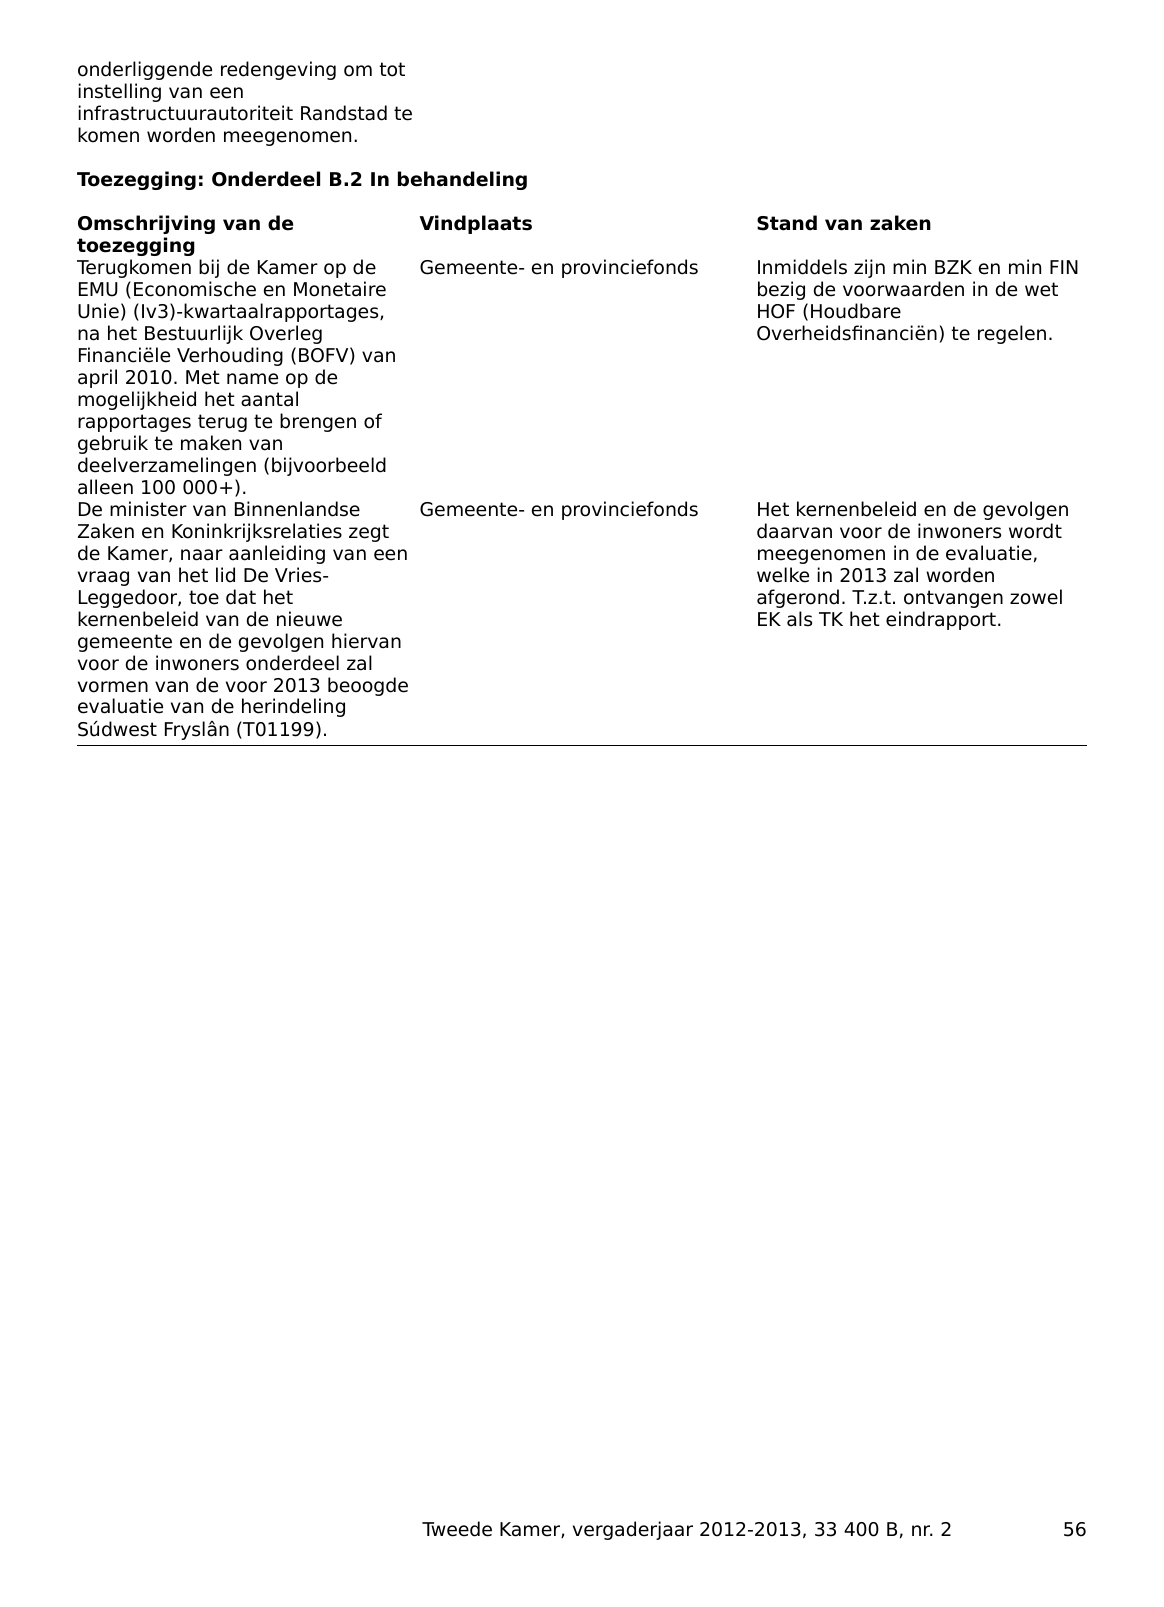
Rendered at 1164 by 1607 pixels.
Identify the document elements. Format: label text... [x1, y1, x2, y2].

table_cell Terugkomen bij de Kamer op de EMU (Economische en Monetaire Unie) (Iv3)-kwartaalrapportages, na het Bestuurlijk Overleg Financiële Verhouding (BOFV) van april 2010. Met name op de mogelijkheid het aantal rapportages terug te brengen of gebruik te maken van deelverzamelingen (bijvoorbeeld alleen 100 000+). [77, 257, 413, 499]
table_cell De minister van Binnenlandse Zaken en Koninkrijksrelaties zegt de Kamer, naar aanleiding van een vraag van het lid De Vries-Leggedoor, toe dat het kernenbeleid van de nieuwe gemeente en de gevolgen hiervan voor de inwoners onderdeel zal vormen van de voor 2013 beoogde evaluatie van de herindeling Súdwest Fryslân (T01199). [77, 499, 413, 745]
table_cell [750, 191, 1087, 213]
table_cell [77, 191, 413, 213]
table_cell Het kernenbeleid en de gevolgen daarvan voor de inwoners wordt meegenomen in de evaluatie, welke in 2013 zal worden afgerond. T.z.t. ontvangen zowel EK als TK het eindrapport. [750, 499, 1087, 745]
table_cell [77, 147, 413, 169]
table_cell [413, 59, 750, 147]
table_cell [750, 147, 1087, 169]
table_cell onderliggende redengeving om tot instelling van een infrastructuurautoriteit Randstad te komen worden meegenomen. [77, 59, 413, 147]
table_cell [750, 169, 1087, 191]
table_cell Inmiddels zijn min BZK en min FIN bezig de voorwaarden in de wet HOF (Houdbare Overheidsfinanciën) te regelen. [750, 257, 1087, 499]
table_cell Omschrijving van de toezegging [77, 213, 413, 257]
table_cell [413, 147, 750, 169]
table_cell [750, 59, 1087, 147]
table_cell Stand van zaken [750, 213, 1087, 257]
table_cell [413, 191, 750, 213]
table_cell Toezegging: Onderdeel B.2 In behandeling [77, 169, 750, 191]
table_cell Vindplaats [413, 213, 750, 257]
table_cell Gemeente- en provinciefonds [413, 499, 750, 745]
table_cell Gemeente- en provinciefonds [413, 257, 750, 499]
